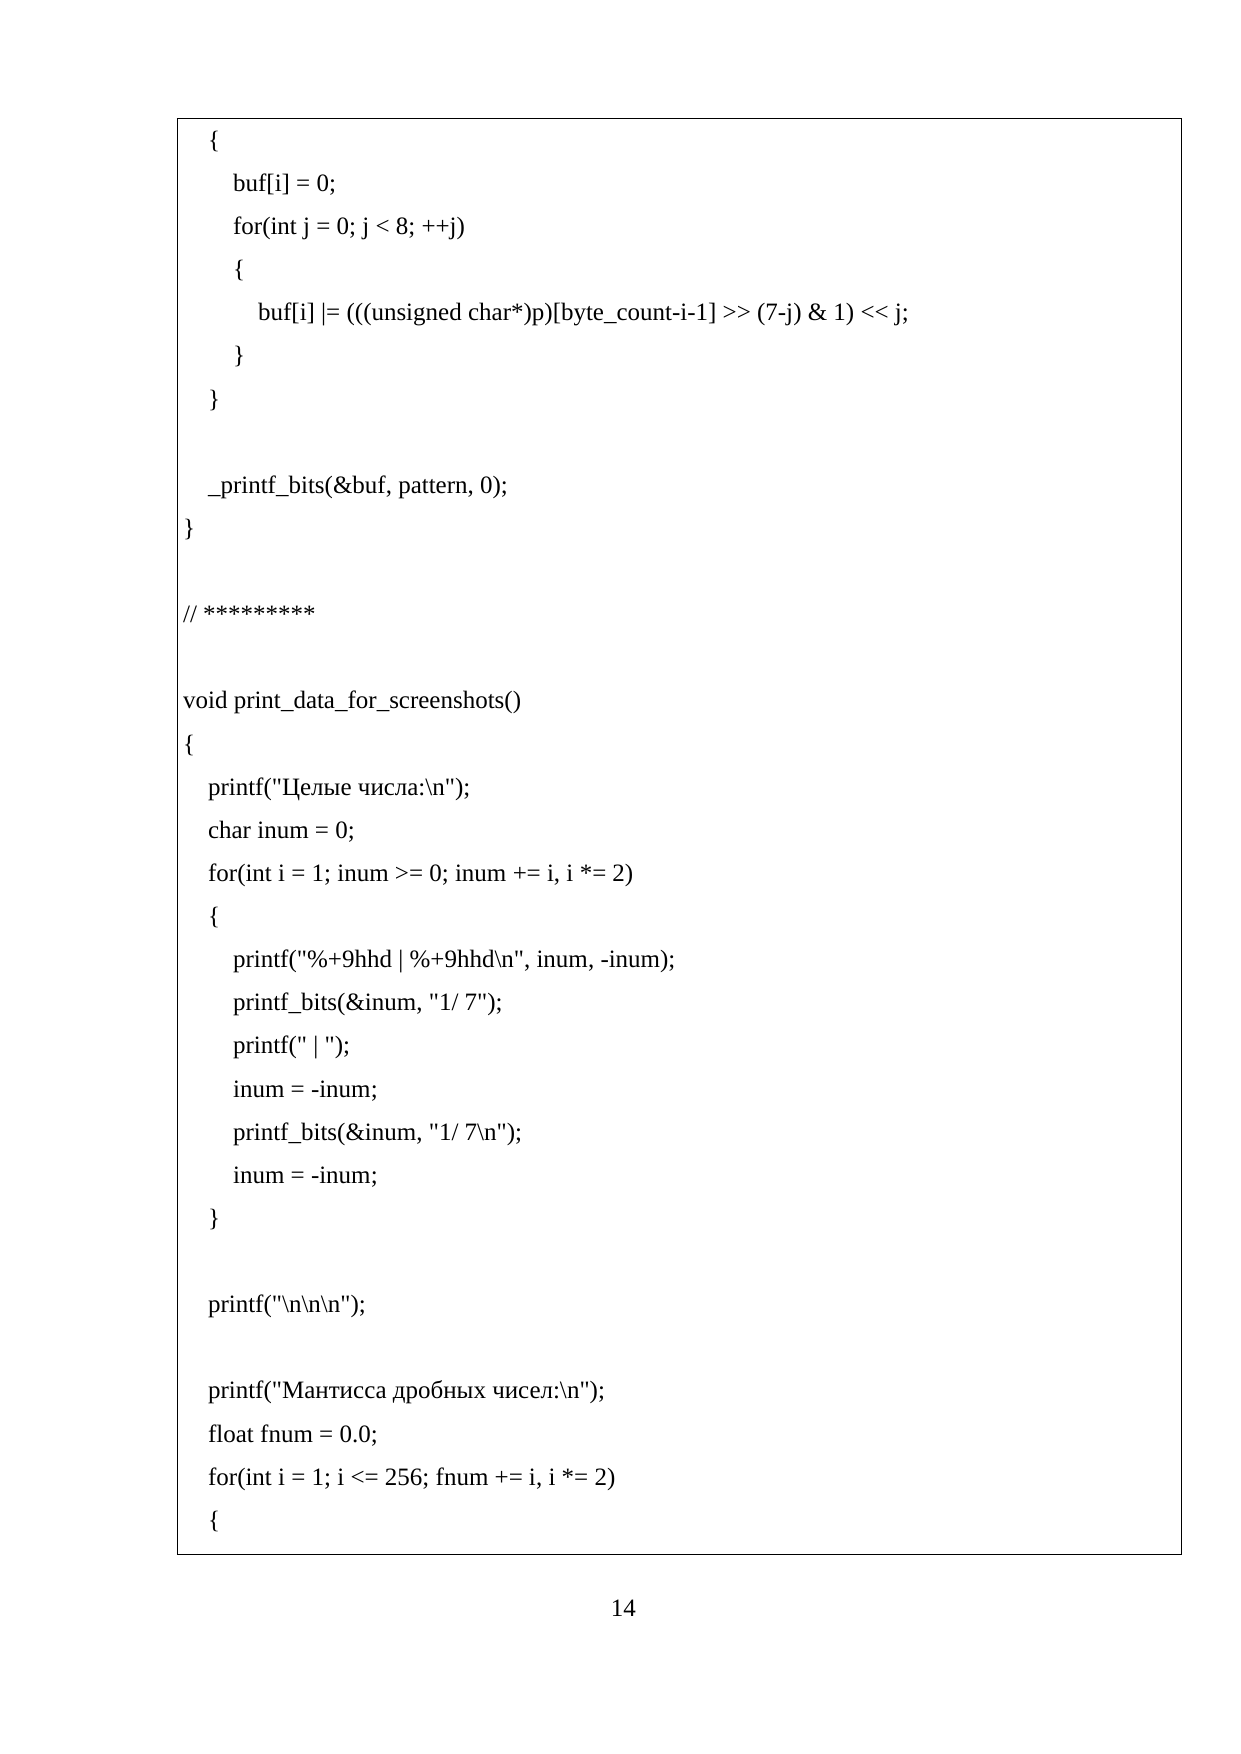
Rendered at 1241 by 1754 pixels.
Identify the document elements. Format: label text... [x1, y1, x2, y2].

table_header { buf[i] = 0; for(int j = 0; j < 8; ++j) { buf[i] |= (((unsigned char*)p)[byte_count-i-1] >> (7-j) & 1) << j; } } _printf_bits(&buf, pattern, 0); } // ********* void print_data_for_screenshots() { printf("Целые числа:\n"); char inum = 0; for(int i = 1; inum >= 0; inum += i, i *= 2) { printf("%+9hhd | %+9hhd\n", inum, -inum); printf_bits(&inum, "1/ 7"); printf(" | "); inum = -inum; printf_bits(&inum, "1/ 7\n"); inum = -inum; } printf("\n\n\n"); printf("Мантисса дробных чисел:\n"); float fnum = 0.0; for(int i = 1; i <= 256; fnum += i, i *= 2) { [178, 119, 1181, 1554]
